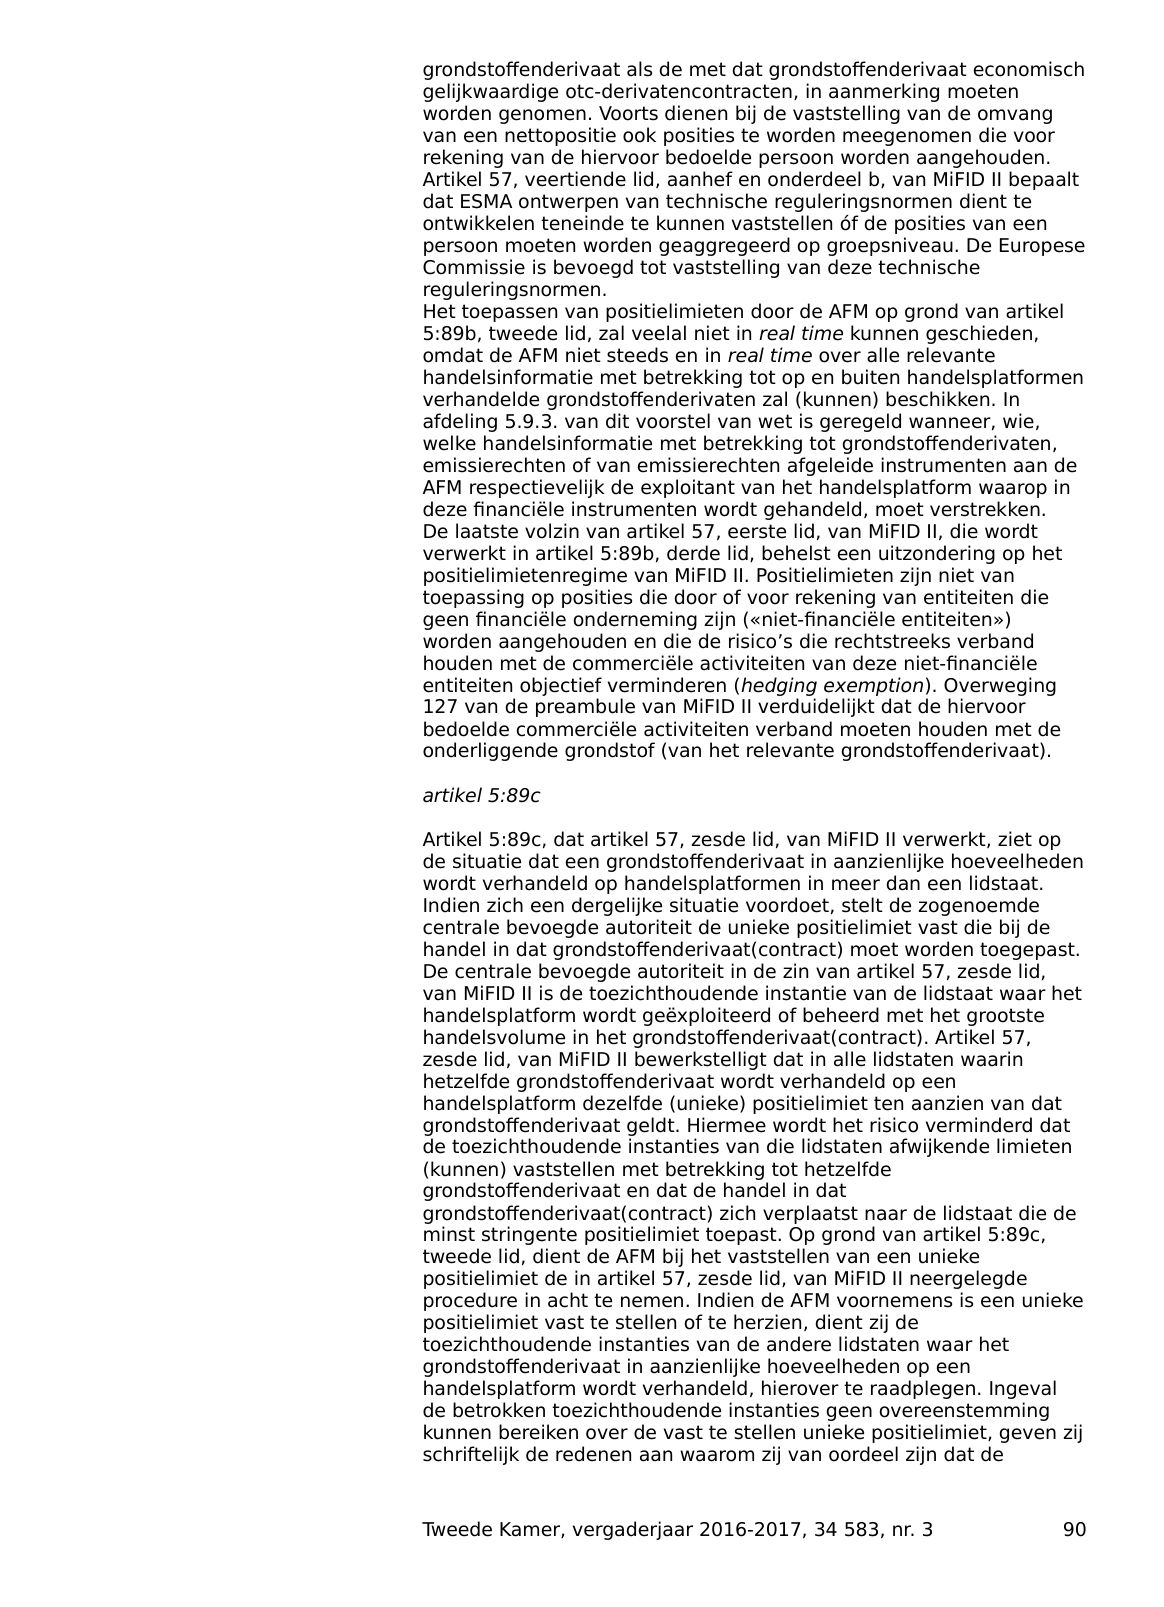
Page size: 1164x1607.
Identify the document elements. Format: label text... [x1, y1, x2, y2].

text Het toepassen van positielimieten door de AFM op grond van artikel 5:89b, tweede lid, zal veelal niet in real time kunnen geschieden, omdat de AFM niet steeds en in real time over alle relevante handelsinformatie met betrekking tot op en buiten handelsplatformen verhandelde grondstoffenderivaten zal (kunnen) beschikken. In afdeling 5.9.3. van dit voorstel van wet is geregeld wanneer, wie, welke handelsinformatie met betrekking tot grondstoffenderivaten, emissierechten of van emissierechten afgeleide instrumenten aan de AFM respectievelijk de exploitant van het handelsplatform waarop in deze financiële instrumenten wordt gehandeld, moet verstrekken. [422, 301, 1087, 521]
text Artikel 5:89c, dat artikel 57, zesde lid, van MiFID II verwerkt, ziet op de situatie dat een grondstoffenderivaat in aanzienlijke hoeveelheden wordt verhandeld op handelsplatformen in meer dan een lidstaat. Indien zich een dergelijke situatie voordoet, stelt de zogenoemde centrale bevoegde autoriteit de unieke positielimiet vast die bij de handel in dat grondstoffenderivaat(contract) moet worden toegepast. De centrale bevoegde autoriteit in de zin van artikel 57, zesde lid, van MiFID II is de toezichthoudende instantie van de lidstaat waar het handelsplatform wordt geëxploiteerd of beheerd met het grootste handelsvolume in het grondstoffenderivaat(contract). Artikel 57, zesde lid, van MiFID II bewerkstelligt dat in alle lidstaten waarin hetzelfde grondstoffenderivaat wordt verhandeld op een handelsplatform dezelfde (unieke) positielimiet ten aanzien van dat grondstoffenderivaat geldt. Hiermee wordt het risico verminderd dat de toezichthoudende instanties van die lidstaten afwijkende limieten (kunnen) vaststellen met betrekking tot hetzelfde grondstoffenderivaat en dat de handel in dat grondstoffenderivaat(contract) zich verplaatst naar de lidstaat die de minst stringente positielimiet toepast. Op grond van artikel 5:89c, tweede lid, dient de AFM bij het vaststellen van een unieke positielimiet de in artikel 57, zesde lid, van MiFID II neergelegde procedure in acht te nemen. Indien de AFM voornemens is een unieke positielimiet vast te stellen of te herzien, dient zij de toezichthoudende instanties van de andere lidstaten waar het grondstoffenderivaat in aanzienlijke hoeveelheden op een handelsplatform wordt verhandeld, hierover te raadplegen. Ingeval de betrokken toezichthoudende instanties geen overeenstemming kunnen bereiken over de vast te stellen unieke positielimiet, geven zij schriftelijk de redenen aan waarom zij van oordeel zijn dat de [422, 829, 1087, 1466]
text De laatste volzin van artikel 57, eerste lid, van MiFID II, die wordt verwerkt in artikel 5:89b, derde lid, behelst een uitzondering op het positielimietenregime van MiFID II. Positielimieten zijn niet van toepassing op posities die door of voor rekening van entiteiten die geen financiële onderneming zijn («niet-financiële entiteiten») worden aangehouden en die de risico’s die rechtstreeks verband houden met de commerciële activiteiten van deze niet-financiële entiteiten objectief verminderen (hedging exemption). Overweging 127 van de preambule van MiFID II verduidelijkt dat de hiervoor bedoelde commerciële activiteiten verband moeten houden met de onderliggende grondstof (van het relevante grondstoffenderivaat). [422, 521, 1087, 762]
text grondstoffenderivaat als de met dat grondstoffenderivaat economisch gelijkwaardige otc-derivatencontracten, in aanmerking moeten worden genomen. Voorts dienen bij de vaststelling van de omvang van een nettopositie ook posities te worden meegenomen die voor rekening van de hiervoor bedoelde persoon worden aangehouden. Artikel 57, veertiende lid, aanhef en onderdeel b, van MiFID II bepaalt dat ESMA ontwerpen van technische reguleringsnormen dient te ontwikkelen teneinde te kunnen vaststellen óf de posities van een persoon moeten worden geaggregeerd op groepsniveau. De Europese Commissie is bevoegd tot vaststelling van deze technische reguleringsnormen. [422, 59, 1087, 301]
subtitle artikel 5:89c [422, 784, 1087, 807]
